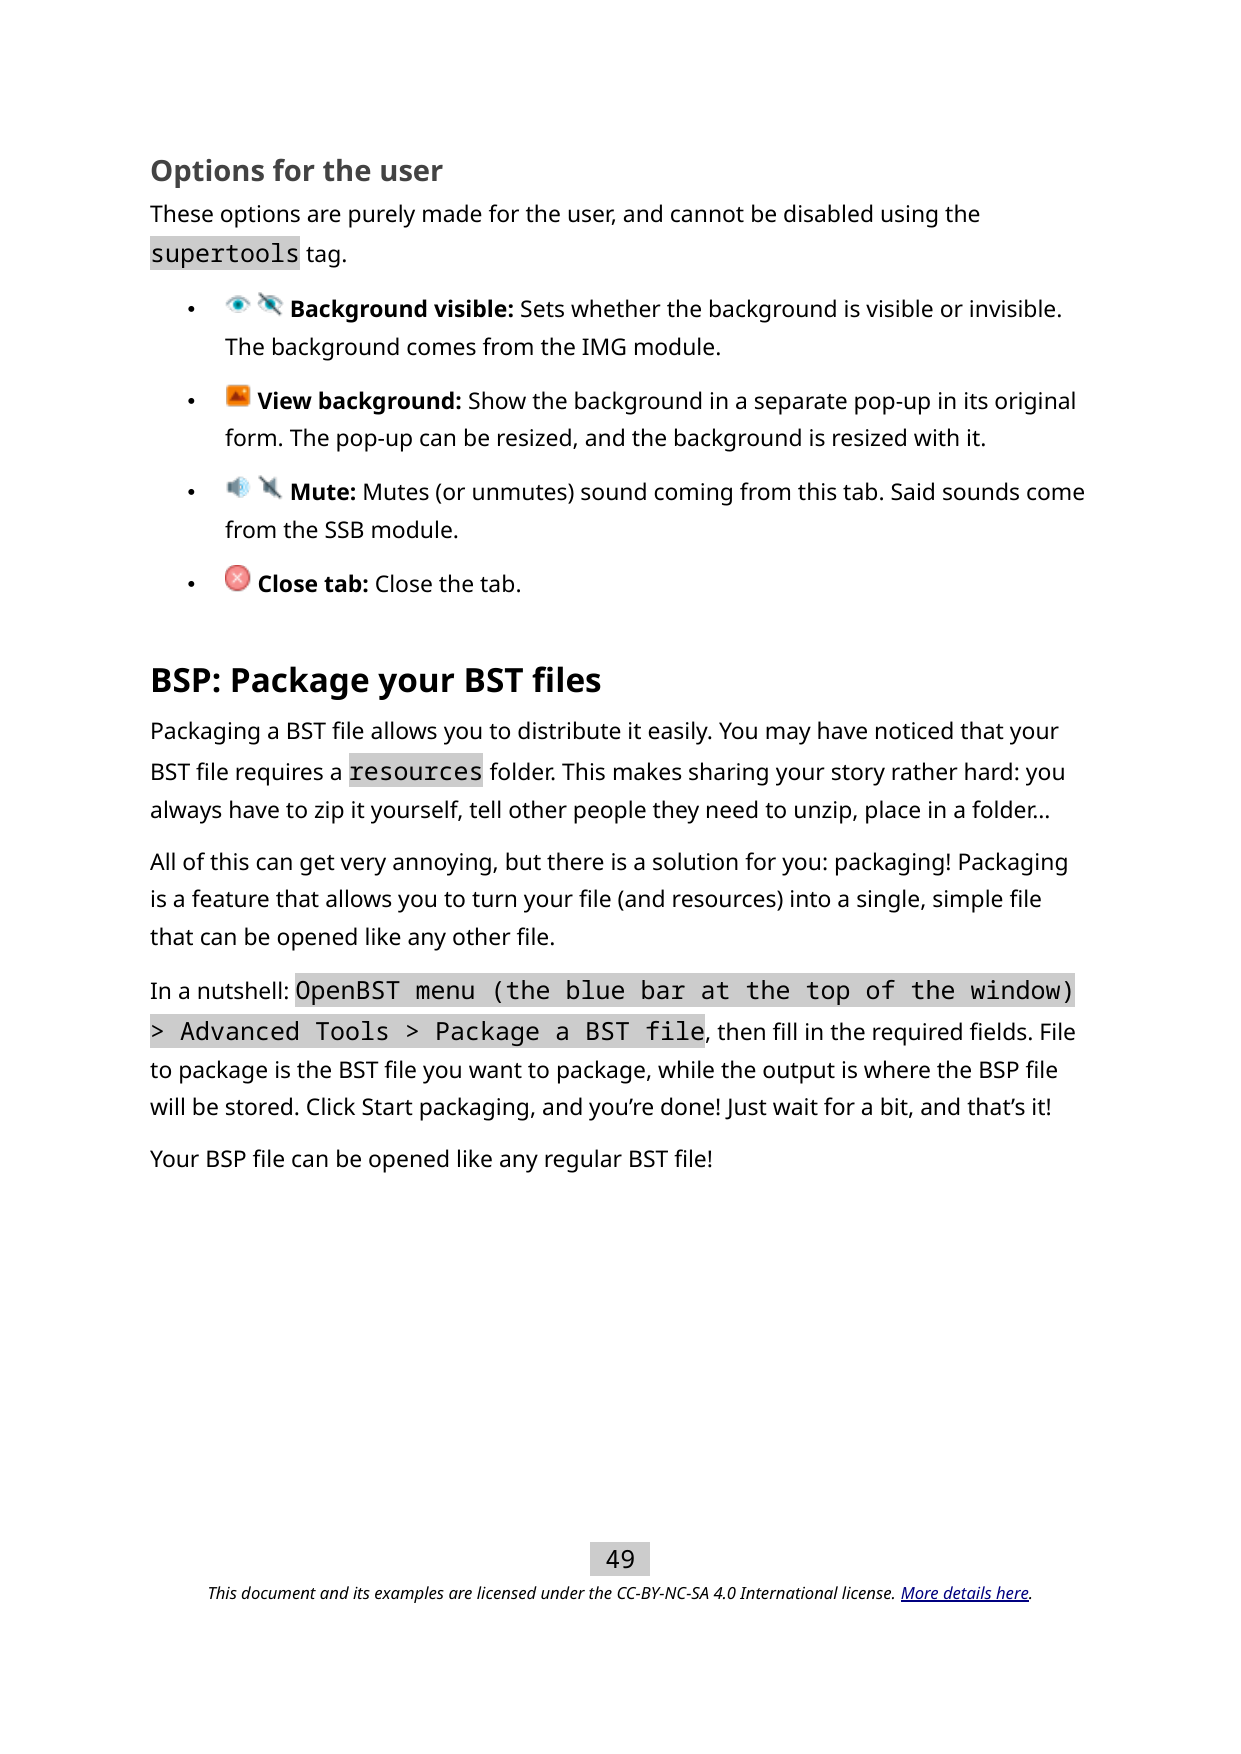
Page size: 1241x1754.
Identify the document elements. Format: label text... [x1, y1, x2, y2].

picture [257, 291, 284, 318]
list View background: Show the background in a separate pop-up in its original form. The pop-up can be resized, and the background is resized with it. [187, 383, 1090, 453]
picture [225, 291, 252, 318]
picture [225, 565, 252, 593]
text Your BSP file can be opened like any regular BST file! [150, 1143, 1090, 1175]
list Mute: Mutes (or unmutes) sound coming from this tab. Said sounds come from the SSB module. [187, 474, 1090, 545]
text In a nutshell: OpenBST menu (the blue bar at the top of the window) > Advanced Tools > Package a BST file, then fill in the required fields. File to package is the BST file you want to package, while the output is where the BSP file will be stored. Click Start packaging, and you’re done! Just wait for a bit, and that’s it! [150, 973, 1090, 1123]
subtitle Options for the user [150, 150, 1090, 190]
picture [257, 474, 284, 501]
list Background visible: Sets whether the background is visible or invisible. The background comes from the IMG module. [187, 291, 1090, 362]
text All of this can get very annoying, but there is a solution for you: packaging! Packaging is a feature that allows you to turn your file (and resources) into a single, simple file that can be opened like any other file. [150, 846, 1090, 952]
picture [225, 474, 252, 501]
picture [225, 382, 252, 410]
list Close tab: Close the tab. [187, 566, 1090, 599]
subtitle BSP: Package your BST files [150, 657, 1090, 703]
text Packaging a BST file allows you to distribute it easily. You may have noticed that your BST file requires a resources folder. This makes sharing your story rather hard: you always have to zip it yourself, tell other people they need to unzip, place in a folder… [150, 715, 1090, 825]
text These options are purely made for the user, and cannot be disabled using the supertools tag. [150, 198, 1090, 270]
